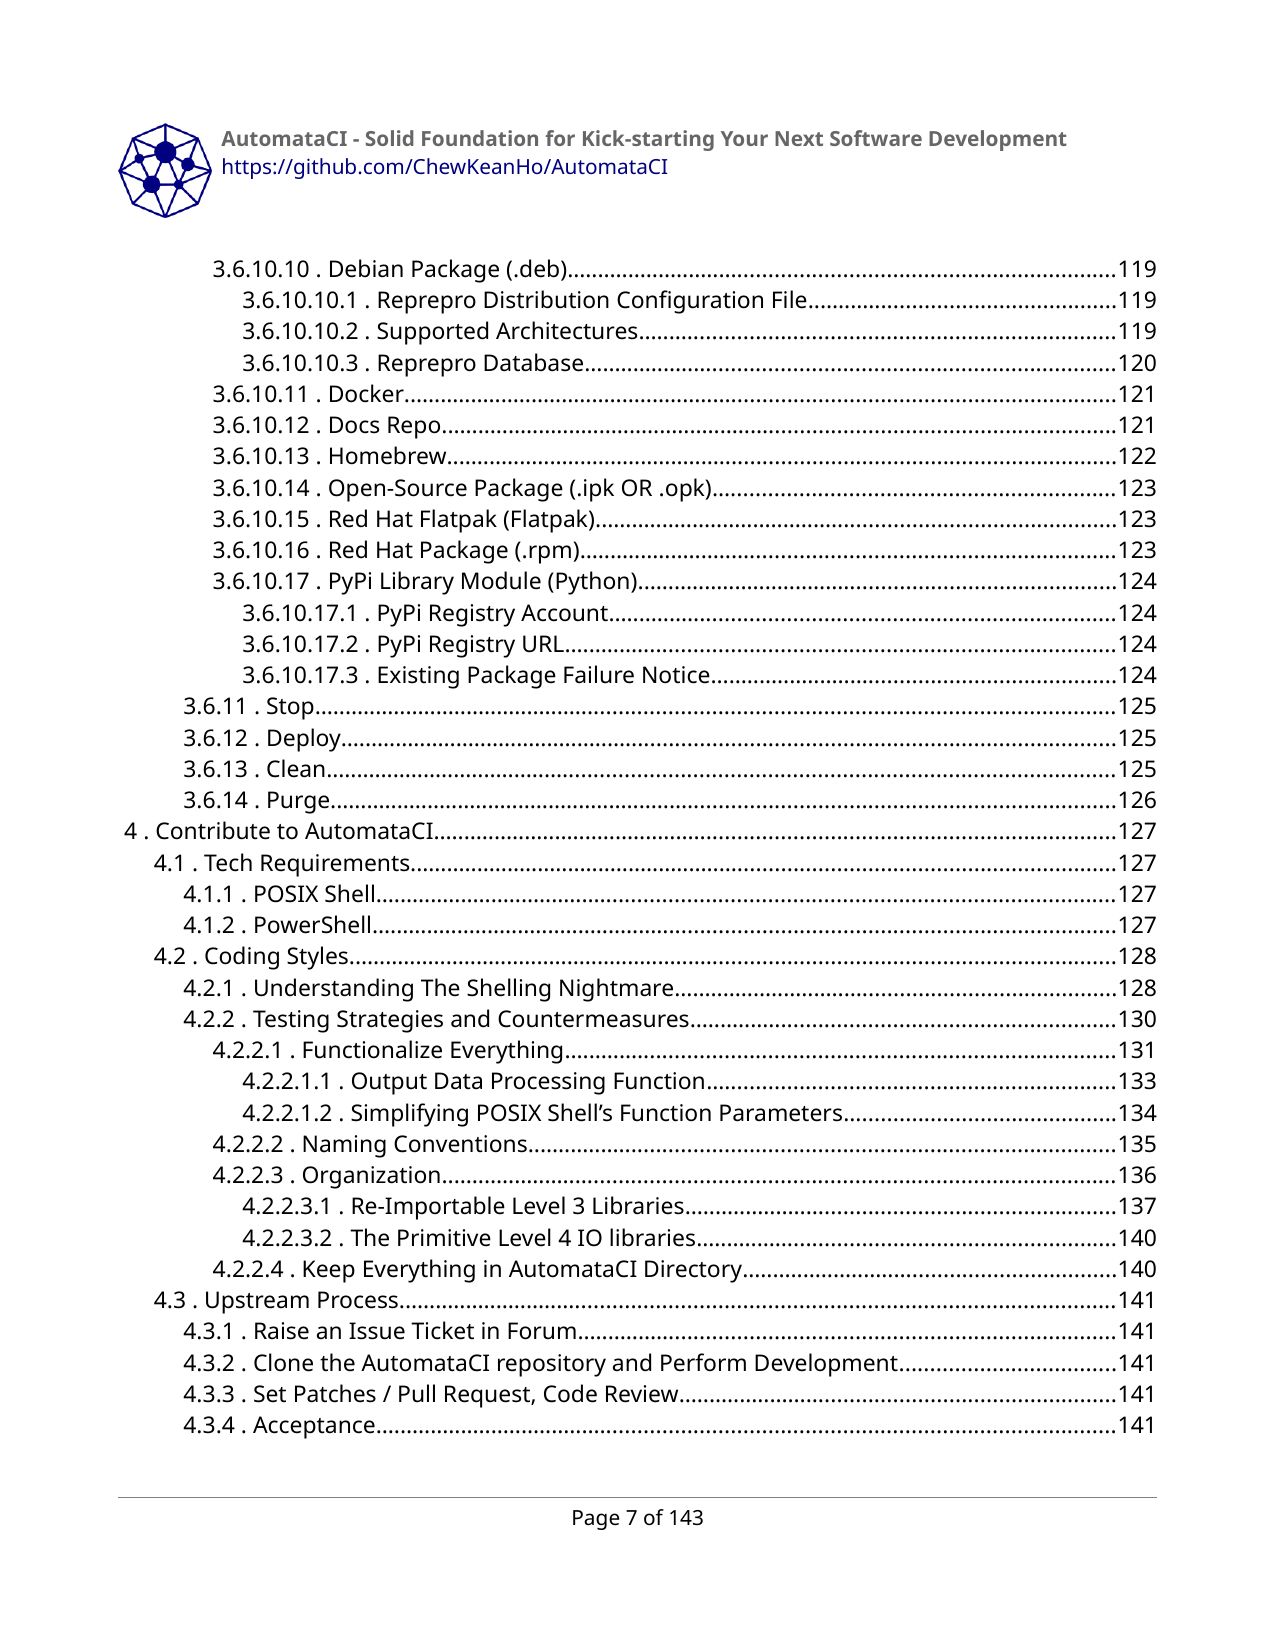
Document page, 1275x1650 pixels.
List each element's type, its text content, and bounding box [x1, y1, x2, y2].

text 3.6.11 . Stop 125 [177, 690, 1157, 722]
text 4.1 . Tech Requirements 127 [148, 847, 1157, 878]
text 3.6.13 . Clean 125 [177, 753, 1157, 784]
text 3.6.10.11 . Docker 121 [207, 378, 1157, 409]
text 3.6.10.10 . Debian Package (.deb) 119 [207, 253, 1157, 284]
text 4.2.2.3.1 . Re-Importable Level 3 Libraries 137 [236, 1190, 1157, 1222]
text 4.2.2.3 . Organization 136 [207, 1159, 1157, 1190]
text 4.2.2.1.2 . Simplifying POSIX Shell’s Function Parameters 134 [236, 1097, 1157, 1128]
text 3.6.10.17.3 . Existing Package Failure Notice 124 [236, 659, 1157, 690]
text 4.2.2 . Testing Strategies and Countermeasures 130 [177, 1003, 1157, 1034]
picture [118, 123, 212, 218]
text 4.2.2.4 . Keep Everything in AutomataCI Directory 140 [207, 1253, 1157, 1284]
text 4.2.2.3.2 . The Primitive Level 4 IO libraries 140 [236, 1222, 1157, 1253]
text 4.3.3 . Set Patches / Pull Request, Code Review 141 [177, 1378, 1157, 1409]
text 4.3 . Upstream Process 141 [148, 1284, 1157, 1315]
text 4.1.1 . POSIX Shell 127 [177, 878, 1157, 909]
text 4.1.2 . PowerShell 127 [177, 909, 1157, 940]
text 3.6.10.17 . PyPi Library Module (Python) 124 [207, 565, 1157, 597]
text 3.6.10.10.3 . Reprepro Database 120 [236, 347, 1157, 378]
text 3.6.10.17.1 . PyPi Registry Account 124 [236, 597, 1157, 628]
text 4.2 . Coding Styles 128 [148, 940, 1157, 972]
text 4 . Contribute to AutomataCI 127 [118, 815, 1157, 847]
text 3.6.10.10.2 . Supported Architectures 119 [236, 315, 1157, 347]
text 3.6.12 . Deploy 125 [177, 722, 1157, 753]
text 3.6.10.17.2 . PyPi Registry URL 124 [236, 628, 1157, 659]
text 4.3.2 . Clone the AutomataCI repository and Perform Development 141 [177, 1347, 1157, 1378]
text 4.2.2.1 . Functionalize Everything 131 [207, 1034, 1157, 1065]
text 3.6.10.14 . Open-Source Package (.ipk OR .opk) 123 [207, 472, 1157, 503]
text 4.2.2.1.1 . Output Data Processing Function 133 [236, 1065, 1157, 1097]
text 3.6.10.16 . Red Hat Package (.rpm) 123 [207, 534, 1157, 565]
text 4.2.2.2 . Naming Conventions 135 [207, 1128, 1157, 1159]
text 4.3.4 . Acceptance 141 [177, 1409, 1157, 1440]
text 3.6.10.15 . Red Hat Flatpak (Flatpak) 123 [207, 503, 1157, 534]
text 3.6.10.10.1 . Reprepro Distribution Configuration File 119 [236, 284, 1157, 315]
text 4.2.1 . Understanding The Shelling Nightmare 128 [177, 972, 1157, 1003]
text 3.6.14 . Purge 126 [177, 784, 1157, 815]
text 4.3.1 . Raise an Issue Ticket in Forum 141 [177, 1315, 1157, 1347]
text 3.6.10.12 . Docs Repo 121 [207, 409, 1157, 440]
text 3.6.10.13 . Homebrew 122 [207, 440, 1157, 472]
